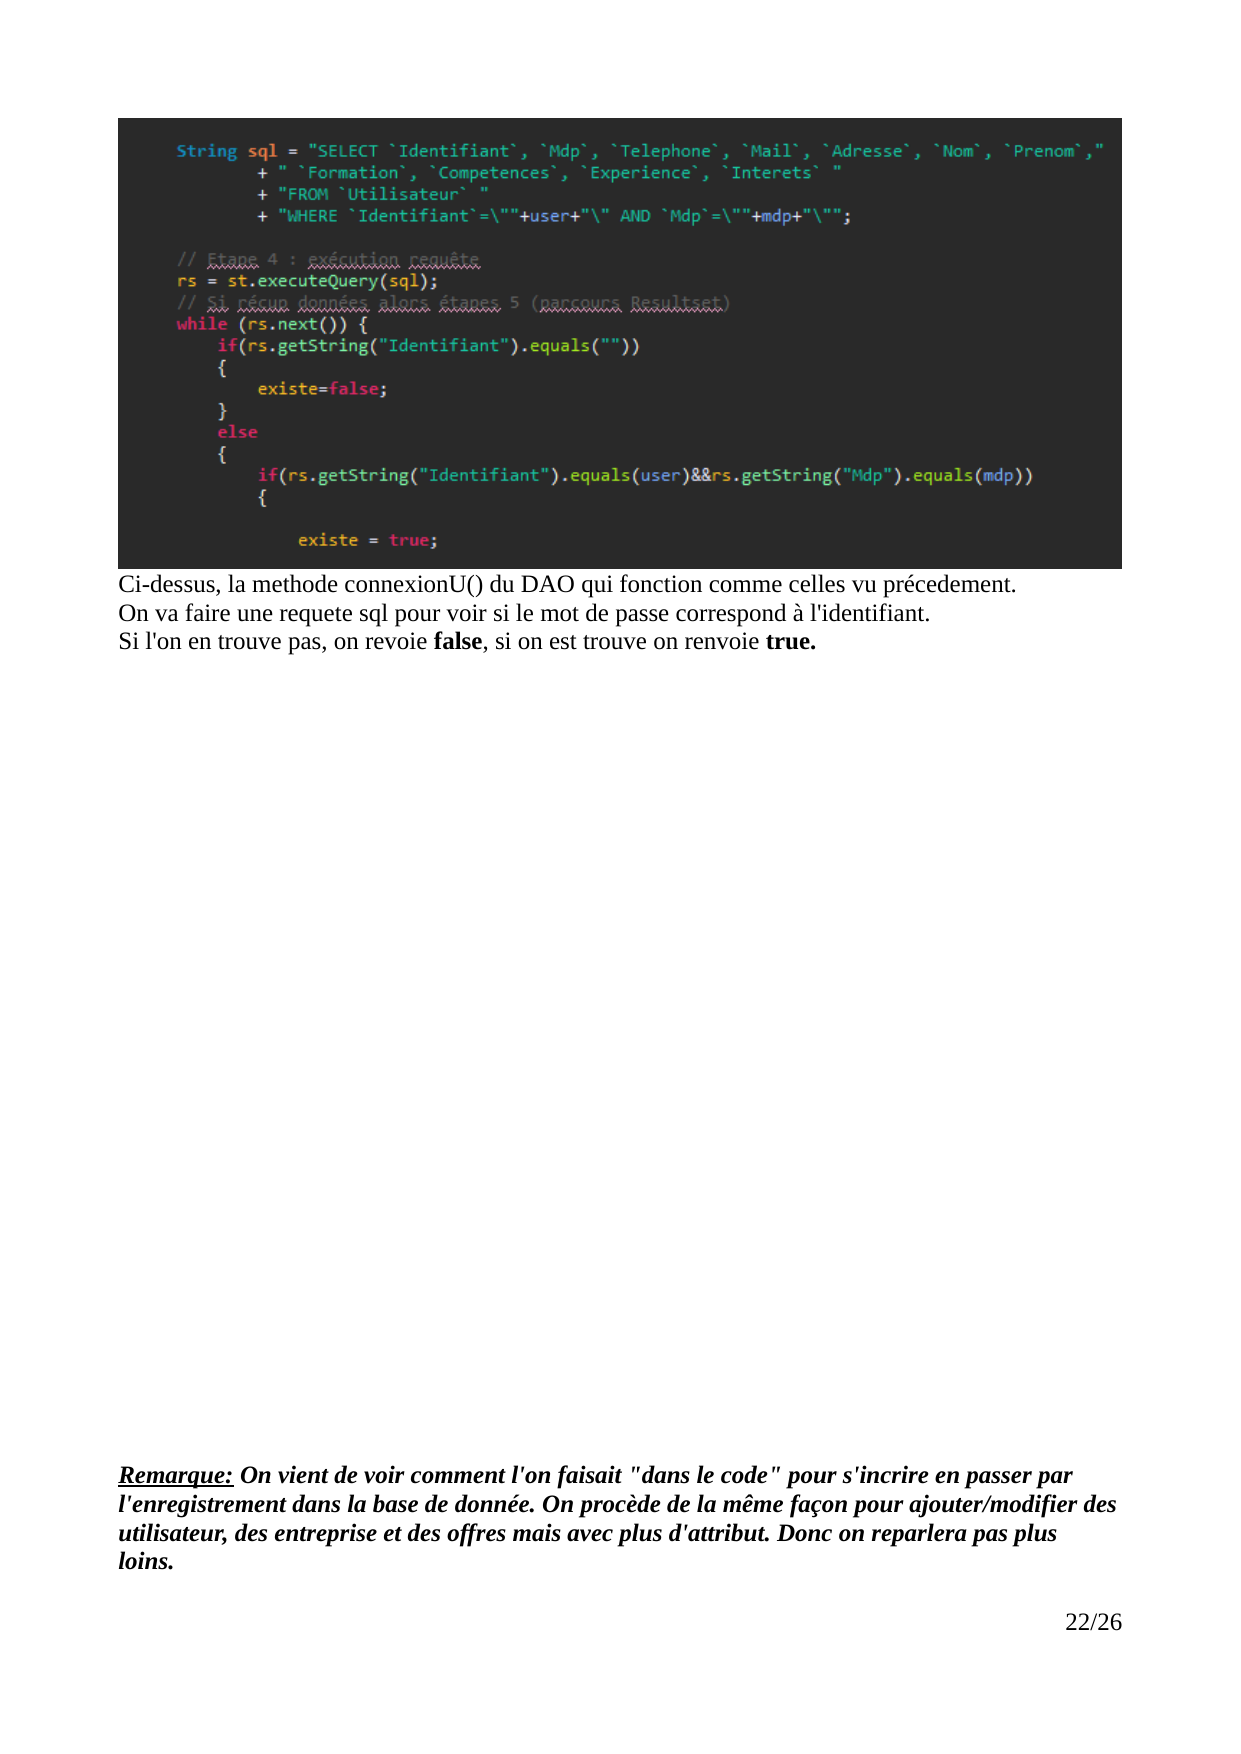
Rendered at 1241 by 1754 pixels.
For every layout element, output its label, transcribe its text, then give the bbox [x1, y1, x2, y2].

text Si l'on en trouve pas, on revoie false, si on est trouve on renvoie true. [118, 626, 1122, 655]
text Ci-dessus, la methode connexionU() du DAO qui fonction comme celles vu précedement. [118, 569, 1122, 598]
text On va faire une requete sql pour voir si le mot de passe correspond à l'identifiant. [118, 598, 1122, 626]
text Remarque: On vient de voir comment l'on faisait "dans le code" pour s'incrire en passer par l'enregistrement dans la base de donnée. On procède de la même façon pour ajouter/modifier des utilisateur, des entreprise et des offres mais avec plus d'attribut. Donc on reparlera pas plus loins. [118, 1460, 1122, 1575]
picture [118, 118, 1122, 569]
